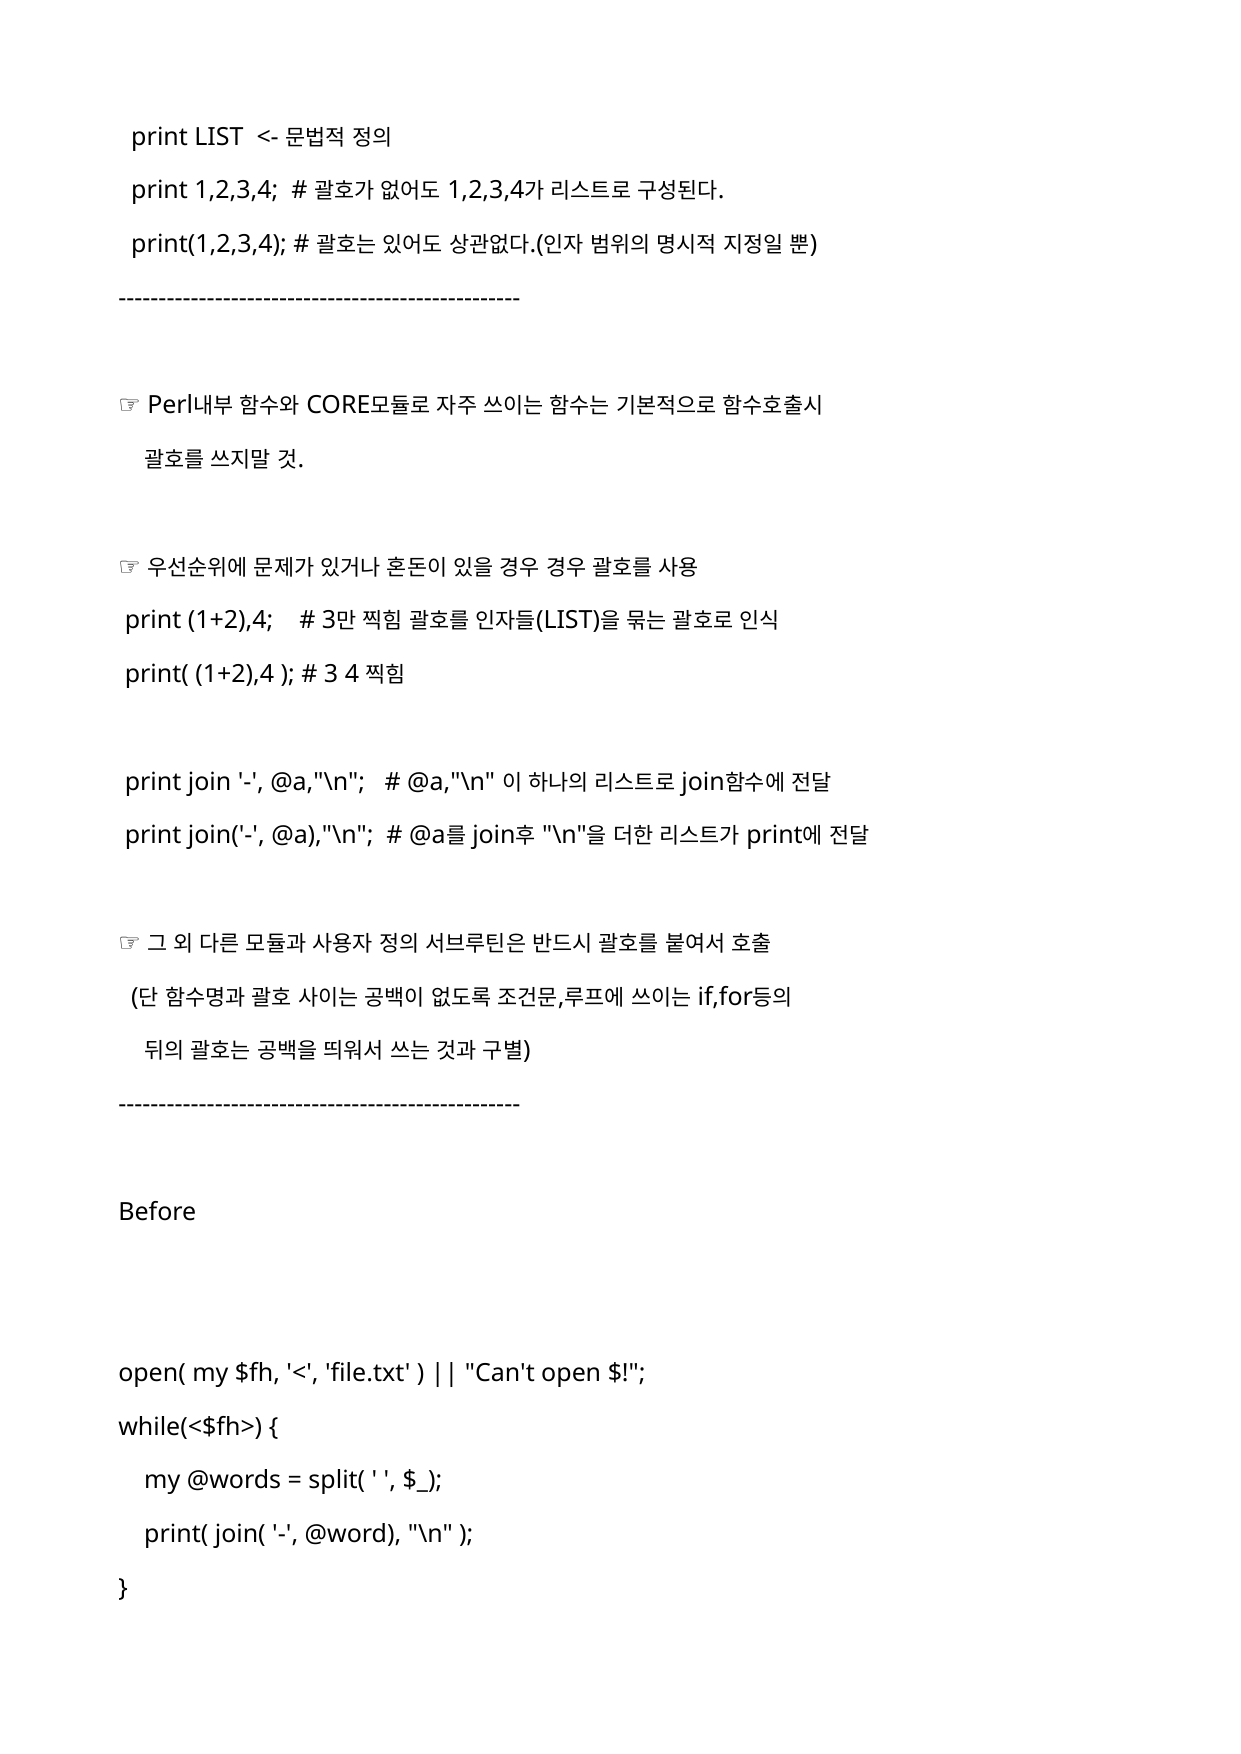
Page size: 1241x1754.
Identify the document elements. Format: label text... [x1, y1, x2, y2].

text ☞ Perl내부 함수와 CORE모듈로 자주 쓰이는 함수는 기본적으로 함수호출시 [118, 387, 1122, 421]
text -------------------------------------------------- [118, 279, 1122, 313]
text ☞ 그 외 다른 모듈과 사용자 정의 서브루틴은 반드시 괄호를 붙여서 호출 [118, 924, 1122, 958]
text print( join( '-', @word), "\n" ); [118, 1516, 1122, 1550]
text } [118, 1569, 1122, 1603]
text while(<$fh>) { [118, 1408, 1122, 1442]
text print LIST <- 문법적 정의 [118, 118, 1122, 152]
text my @words = split( ' ', $_); [118, 1462, 1122, 1496]
text print 1,2,3,4; # 괄호가 없어도 1,2,3,4가 리스트로 구성된다. [118, 172, 1122, 206]
text print(1,2,3,4); # 괄호는 있어도 상관없다.(인자 범위의 명시적 지정일 뿐) [118, 226, 1122, 260]
text Before [118, 1193, 1122, 1227]
text print join '-', @a,"\n"; # @a,"\n" 이 하나의 리스트로 join함수에 전달 [118, 763, 1122, 797]
text open( my $fh, '<', 'file.txt' ) || "Can't open $!"; [118, 1354, 1122, 1388]
text print( (1+2),4 ); # 3 4 찍힘 [118, 656, 1122, 690]
text ☞ 우선순위에 문제가 있거나 혼돈이 있을 경우 경우 괄호를 사용 [118, 548, 1122, 582]
text (단 함수명과 괄호 사이는 공백이 없도록 조건문,루프에 쓰이는 if,for등의 [118, 978, 1122, 1012]
text print join('-', @a),"\n"; # @a를 join후 "\n"을 더한 리스트가 print에 전달 [118, 817, 1122, 851]
text 괄호를 쓰지말 것. [118, 441, 1122, 475]
text -------------------------------------------------- [118, 1086, 1122, 1120]
text 뒤의 괄호는 공백을 띄워서 쓰는 것과 구별) [118, 1032, 1122, 1066]
text print (1+2),4; # 3만 찍힘 괄호를 인자들(LIST)을 묶는 괄호로 인식 [118, 602, 1122, 636]
